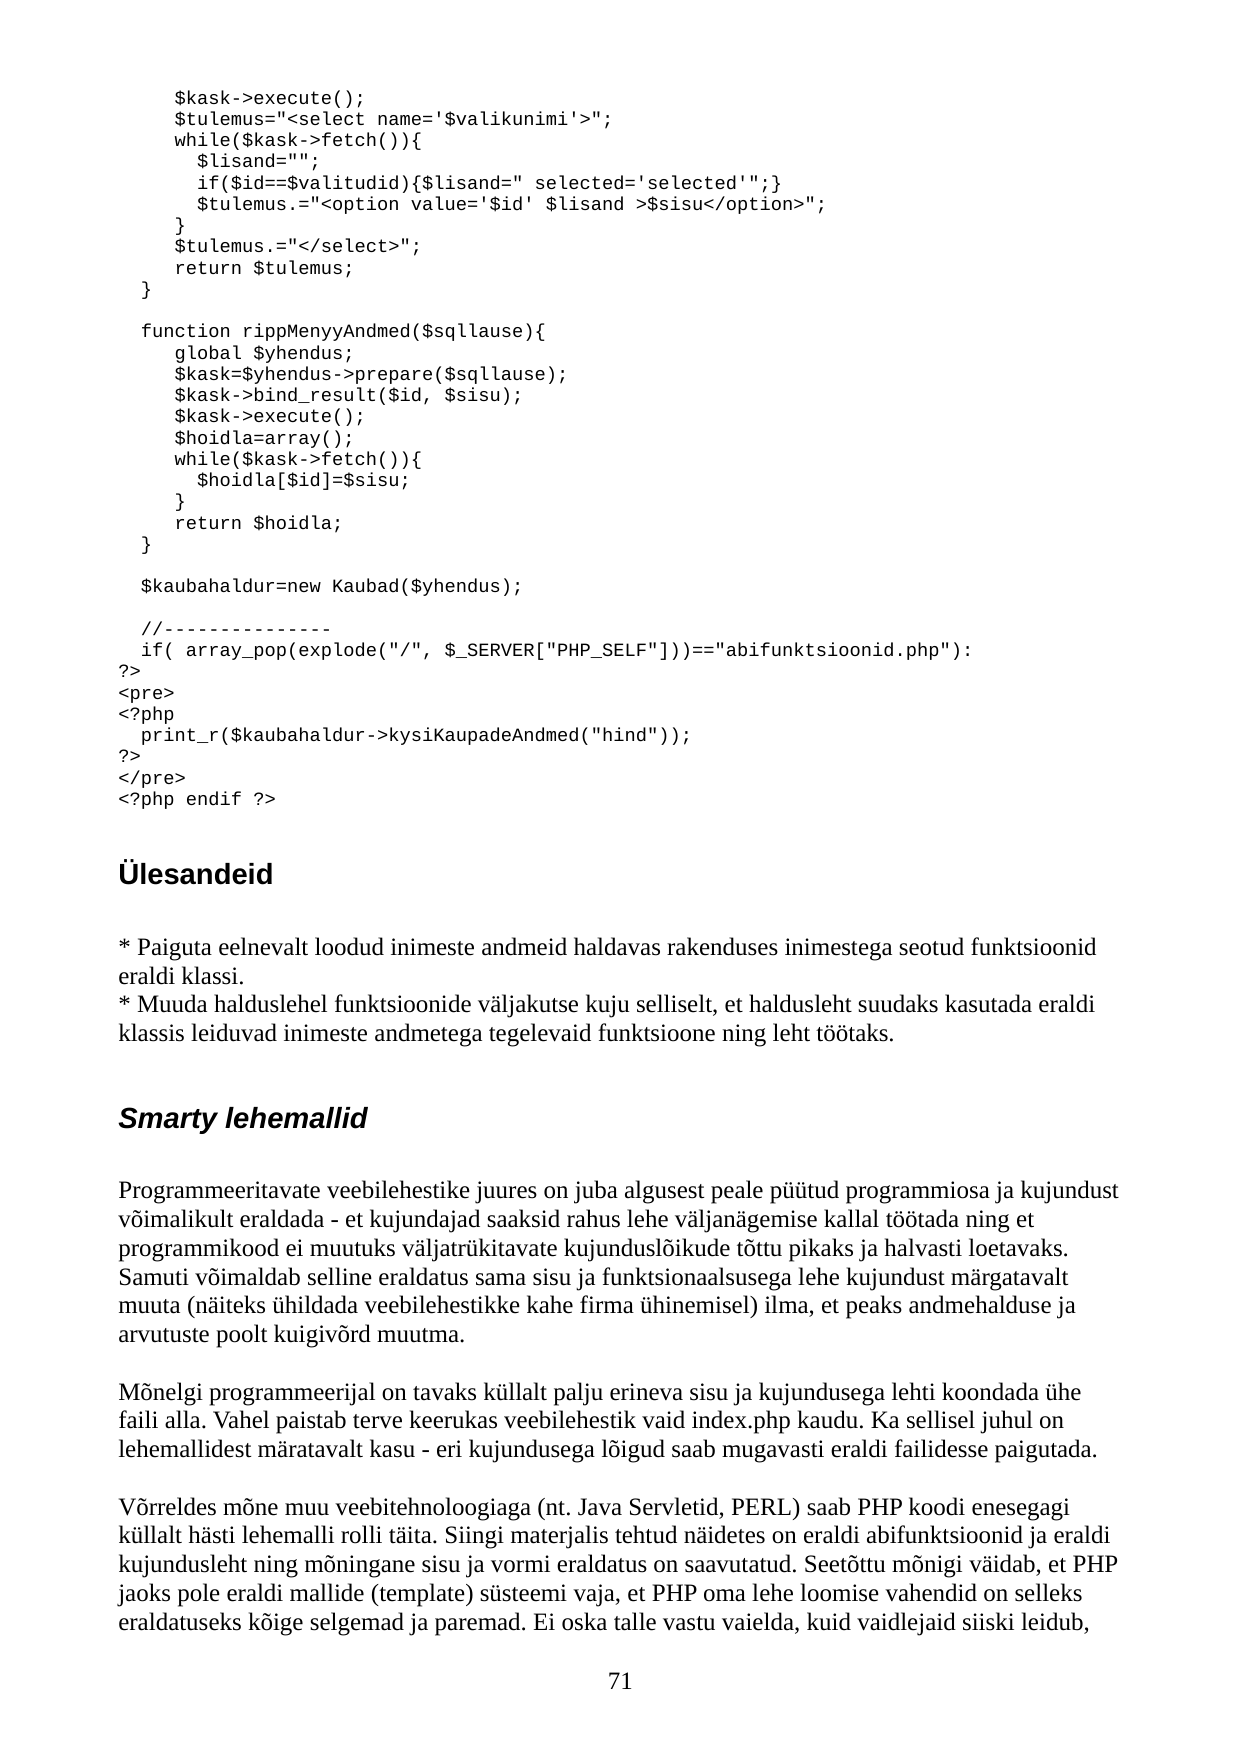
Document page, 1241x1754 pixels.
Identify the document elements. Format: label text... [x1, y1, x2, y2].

text print_r($kaubahaldur->kysiKaupadeAndmed("hind")); [118, 726, 1122, 747]
subtitle Smarty lehemallid [118, 1101, 1122, 1134]
text while($kask->fetch()){ [118, 131, 1122, 152]
text $hoidla=array(); [118, 428, 1122, 450]
text Programmeeritavate veebilehestike juures on juba algusest peale püütud programmiosa ja kujundust võimalikult eraldada - et kujundajad saaksid rahus lehe väljanägemise kallal töötada ning et programmikood ei muutuks väljatrükitavate kujunduslõikude tõttu pikaks ja halvasti loetavaks. Samuti võimaldab selline eraldatus sama sisu ja funktsionaalsusega lehe kujundust märgatavalt muuta (näiteks ühildada veebilehestikke kahe firma ühinemisel) ilma, et peaks andmehalduse ja arvutuste poolt kuigivõrd muutma. [118, 1176, 1122, 1348]
text return $hoidla; [118, 513, 1122, 535]
text $kaubahaldur=new Kaubad($yhendus); [118, 577, 1122, 598]
text $kask=$yhendus->prepare($sqllause); [118, 365, 1122, 386]
text $kask->execute(); [118, 407, 1122, 428]
text $tulemus.="<option value='$id' $lisand >$sisu</option>"; [118, 195, 1122, 216]
text $tulemus="<select name='$valikunimi'>"; [118, 110, 1122, 131]
text $lisand=""; [118, 152, 1122, 173]
text Mõnelgi programmeerijal on tavaks küllalt palju erineva sisu ja kujundusega lehti koondada ühe faili alla. Vahel paistab terve keerukas veebilehestik vaid index.php kaudu. Ka sellisel juhul on lehemallidest märatavalt kasu - eri kujundusega lõigud saab mugavasti eraldi failidesse paigutada. [118, 1377, 1122, 1463]
text return $tulemus; [118, 258, 1122, 280]
text $tulemus.="</select>"; [118, 237, 1122, 258]
text ?> [118, 747, 1122, 768]
text $hoidla[$id]=$sisu; [118, 471, 1122, 492]
text * Muuda halduslehel funktsioonide väljakutse kuju selliselt, et haldusleht suudaks kasutada eraldi klassis leiduvad inimeste andmetega tegelevaid funktsioone ning leht töötaks. [118, 989, 1122, 1047]
subtitle Ülesandeid [118, 857, 1122, 891]
text $kask->bind_result($id, $sisu); [118, 386, 1122, 407]
text Võrreldes mõne muu veebitehnoloogiaga (nt. Java Servletid, PERL) saab PHP koodi enesegagi küllalt hästi lehemalli rolli täita. Siingi materjalis tehtud näidetes on eraldi abifunktsioonid ja eraldi kujundusleht ning mõningane sisu ja vormi eraldatus on saavutatud. Seetõttu mõnigi väidab, et PHP jaoks pole eraldi mallide (template) süsteemi vaja, et PHP oma lehe loomise vahendid on selleks eraldatuseks kõige selgemad ja paremad. Ei oska talle vastu vaielda, kuid vaidlejaid siiski leidub, [118, 1492, 1122, 1636]
text function rippMenyyAndmed($sqllause){ [118, 322, 1122, 343]
text } [118, 280, 1122, 301]
text if($id==$valitudid){$lisand=" selected='selected'";} [118, 173, 1122, 195]
text </pre> [118, 768, 1122, 790]
text ?> [118, 662, 1122, 683]
text <?php [118, 705, 1122, 726]
text * Paiguta eelnevalt loodud inimeste andmeid haldavas rakenduses inimestega seotud funktsioonid eraldi klassi. [118, 932, 1122, 989]
text <?php endif ?> [118, 790, 1122, 811]
text } [118, 216, 1122, 237]
text } [118, 535, 1122, 556]
text global $yhendus; [118, 343, 1122, 365]
text while($kask->fetch()){ [118, 450, 1122, 471]
text <pre> [118, 683, 1122, 705]
text } [118, 492, 1122, 513]
text if( array_pop(explode("/", $_SERVER["PHP_SELF"]))=="abifunktsioonid.php"): [118, 641, 1122, 662]
text //--------------- [118, 620, 1122, 641]
text $kask->execute(); [118, 88, 1122, 110]
